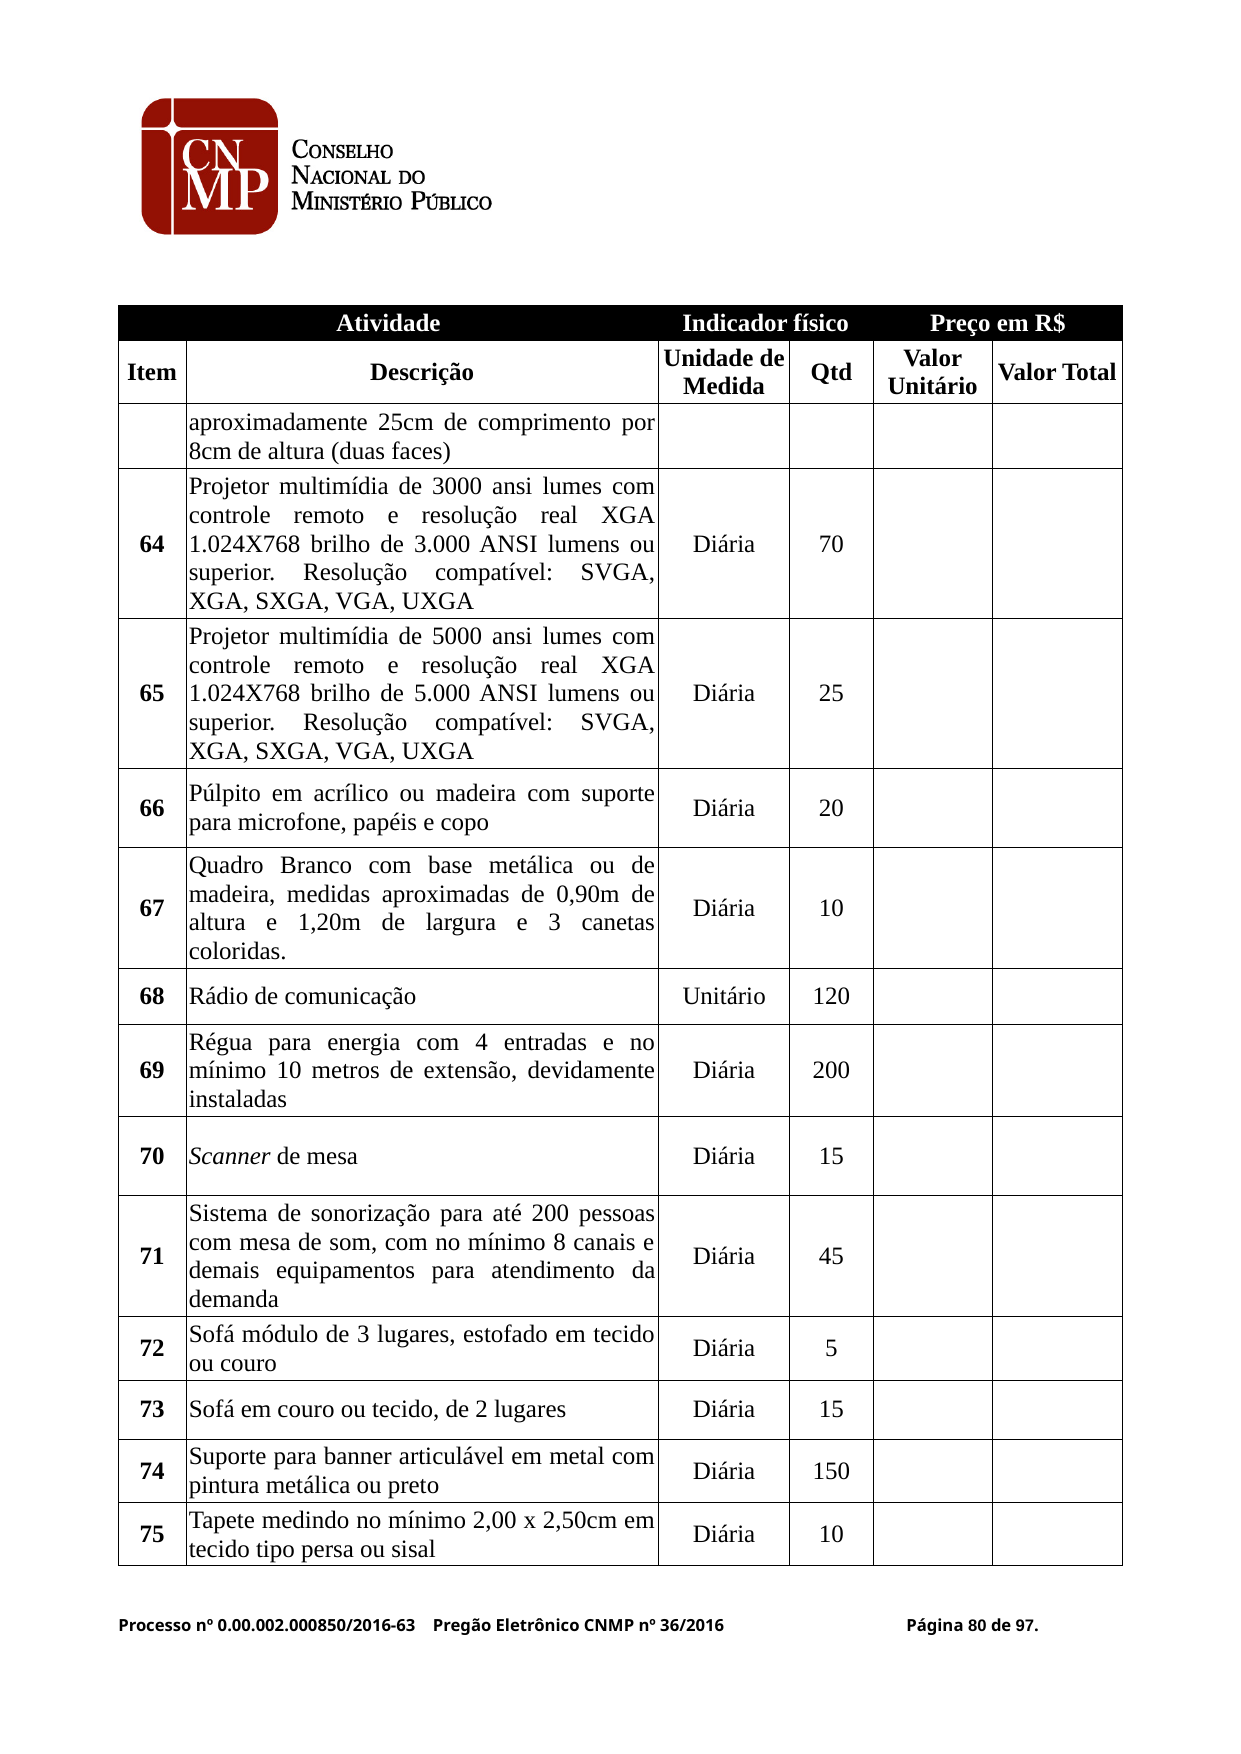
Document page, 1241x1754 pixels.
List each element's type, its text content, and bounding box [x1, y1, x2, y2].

table_cell 67 [119, 848, 186, 968]
table_cell aproximadamente 25cm de comprimento por 8cm de altura (duas faces) [187, 404, 658, 468]
table_cell 73 [119, 1381, 186, 1438]
table_cell Diária [659, 1117, 789, 1195]
table_cell Diária [659, 1317, 789, 1379]
table_cell [874, 1381, 992, 1438]
table_cell [874, 1117, 992, 1195]
table_cell Rádio de comunicação [187, 969, 658, 1024]
table_cell [119, 404, 186, 468]
table_cell 64 [119, 469, 186, 618]
table_cell 10 [790, 848, 873, 968]
table_cell [993, 1317, 1122, 1379]
table_cell Diária [659, 848, 789, 968]
table_cell Sofá módulo de 3 lugares, estofado em tecido ou couro [187, 1317, 658, 1379]
table_cell Diária [659, 469, 789, 618]
table_cell [993, 1196, 1122, 1316]
table_cell Qtd [790, 341, 873, 403]
table_cell Projetor multimídia de 3000 ansi lumes com controle remoto e resolução real XGA 1.024X768 brilho de 3.000 ANSI lumens ou superior. Resolução compatível: SVGA, XGA, SXGA, VGA, UXGA [187, 469, 658, 618]
table_cell [874, 1503, 992, 1565]
table_cell Diária [659, 619, 789, 768]
table_cell Scanner de mesa [187, 1117, 658, 1195]
table_cell [993, 1025, 1122, 1116]
table_cell Unidade de Medida [659, 341, 789, 403]
table_cell [874, 1317, 992, 1379]
table_cell Diária [659, 769, 789, 847]
table_cell [993, 969, 1122, 1024]
table_cell 45 [790, 1196, 873, 1316]
table_cell [874, 404, 992, 468]
table_cell [874, 969, 992, 1024]
table_cell [993, 404, 1122, 468]
table_cell [993, 1381, 1122, 1438]
table_cell 5 [790, 1317, 873, 1379]
table_cell 25 [790, 619, 873, 768]
table_cell Sofá em couro ou tecido, de 2 lugares [187, 1381, 658, 1438]
table_cell 74 [119, 1440, 186, 1502]
table_cell Projetor multimídia de 5000 ansi lumes com controle remoto e resolução real XGA 1.024X768 brilho de 5.000 ANSI lumens ou superior. Resolução compatível: SVGA, XGA, SXGA, VGA, UXGA [187, 619, 658, 768]
table_cell [874, 1440, 992, 1502]
table_cell Diária [659, 1381, 789, 1438]
table_cell 66 [119, 769, 186, 847]
table_cell 68 [119, 969, 186, 1024]
picture [118, 76, 507, 256]
table_cell 200 [790, 1025, 873, 1116]
table_cell [993, 1117, 1122, 1195]
table_cell 71 [119, 1196, 186, 1316]
table_cell 70 [119, 1117, 186, 1195]
table_cell 75 [119, 1503, 186, 1565]
table_cell [993, 1503, 1122, 1565]
table_cell [790, 404, 873, 468]
table_cell 72 [119, 1317, 186, 1379]
table_cell [659, 404, 789, 468]
table_cell Régua para energia com 4 entradas e no mínimo 10 metros de extensão, devidamente instaladas [187, 1025, 658, 1116]
table_cell Valor Unitário [874, 341, 992, 403]
table_cell [874, 848, 992, 968]
table_cell Tapete medindo no mínimo 2,00 x 2,50cm em tecido tipo persa ou sisal [187, 1503, 658, 1565]
table_header Indicador físico [659, 306, 873, 340]
table_cell [874, 1025, 992, 1116]
table_cell 15 [790, 1381, 873, 1438]
table_cell [874, 469, 992, 618]
table_cell [993, 469, 1122, 618]
table_cell Diária [659, 1503, 789, 1565]
table_cell [993, 619, 1122, 768]
table_cell Suporte para banner articulável em metal com pintura metálica ou preto [187, 1440, 658, 1502]
table_cell 120 [790, 969, 873, 1024]
table_cell Diária [659, 1440, 789, 1502]
table_cell [993, 769, 1122, 847]
table_cell 20 [790, 769, 873, 847]
table_cell Diária [659, 1196, 789, 1316]
table_cell Valor Total [993, 341, 1122, 403]
table_cell [993, 1440, 1122, 1502]
table_header Atividade [119, 306, 658, 340]
table_cell Diária [659, 1025, 789, 1116]
table_cell Unitário [659, 969, 789, 1024]
table_cell Descrição [187, 341, 658, 403]
table_cell 10 [790, 1503, 873, 1565]
table_cell 70 [790, 469, 873, 618]
table_header Preço em R$ [874, 306, 1122, 340]
table_cell [993, 848, 1122, 968]
table_cell [874, 1196, 992, 1316]
table_cell Sistema de sonorização para até 200 pessoas com mesa de som, com no mínimo 8 canais e demais equipamentos para atendimento da demanda [187, 1196, 658, 1316]
table_cell 15 [790, 1117, 873, 1195]
table_cell Quadro Branco com base metálica ou de madeira, medidas aproximadas de 0,90m de altura e 1,20m de largura e 3 canetas coloridas. [187, 848, 658, 968]
table_cell Item [119, 341, 186, 403]
table_cell 69 [119, 1025, 186, 1116]
table_cell Púlpito em acrílico ou madeira com suporte para microfone, papéis e copo [187, 769, 658, 847]
table_cell 65 [119, 619, 186, 768]
table_cell [874, 619, 992, 768]
table_cell 150 [790, 1440, 873, 1502]
table_cell [874, 769, 992, 847]
